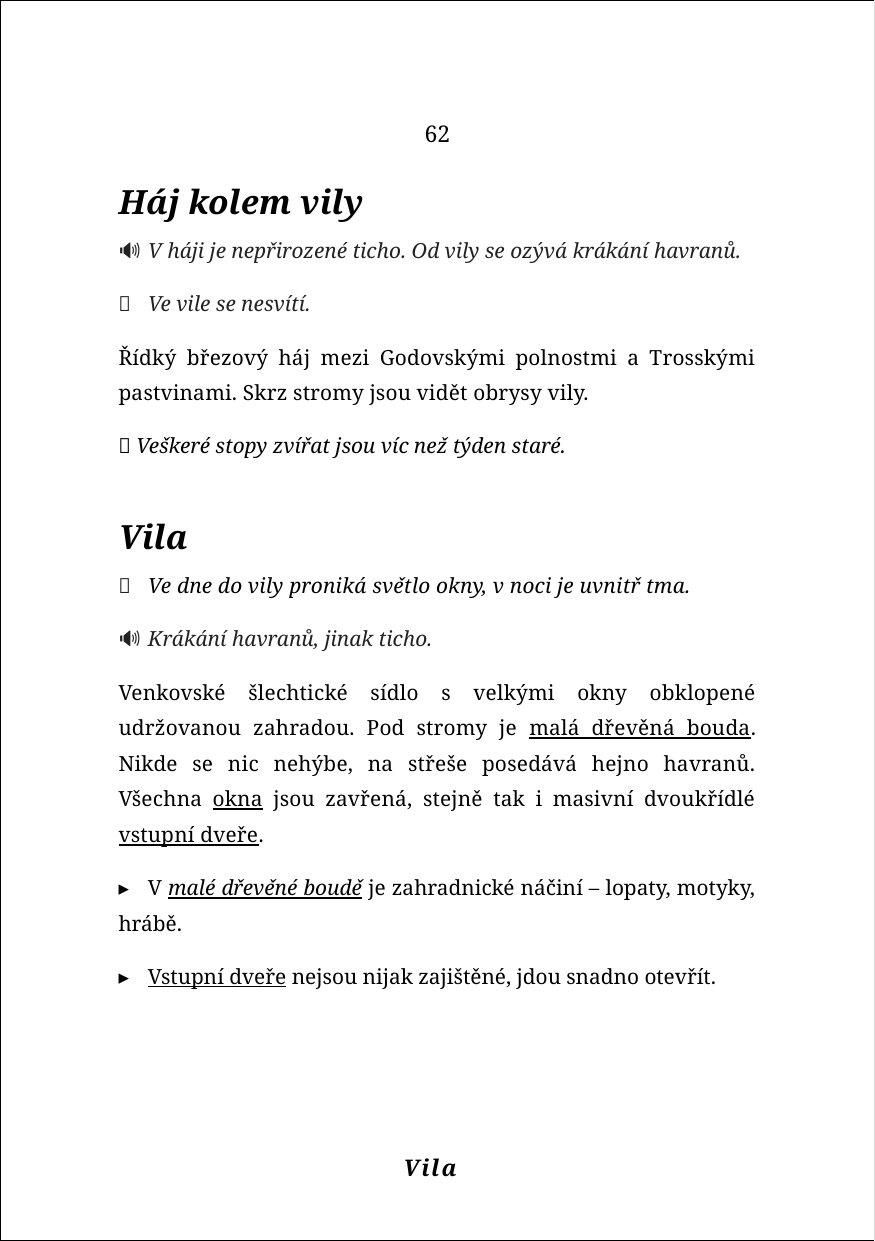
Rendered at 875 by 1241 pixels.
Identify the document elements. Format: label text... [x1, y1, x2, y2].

subtitle Háj kolem vily [118, 179, 756, 224]
text 🔊 V háji je nepřirozené ticho. Od vily se ozývá krákání havranů. [118, 236, 756, 264]
text ▸ V malé dřevěné boudě je zahradnické náčiní – lopaty, motyky, hrábě. [118, 873, 756, 937]
text 💡 Ve vile se nesvítí. [118, 289, 756, 318]
text Řídký březový háj mezi Godovskými polnostmi a Trosskými pastvinami. Skrz stromy jsou vidět obrysy vily. [118, 343, 756, 407]
text 👣 Veškeré stopy zvířat jsou víc než týden staré. [118, 431, 756, 460]
text 🔊 Krákání havranů, jinak ticho. [118, 624, 756, 653]
subtitle Vila [118, 514, 756, 559]
text Venkovské šlechtické sídlo s velkými okny obklopené udržovanou zahradou. Pod stromy je malá dřevěná bouda. Nikde se nic nehýbe, na střeše posedává hejno havranů. Všechna okna jsou zavřená, stejně tak i masivní dvoukřídlé vstupní dveře. [118, 678, 756, 848]
text ▸ Vstupní dveře nejsou nijak zajištěné, jdou snadno otevřít. [118, 962, 756, 990]
text 💡 Ve dne do vily proniká světlo okny, v noci je uvnitř tma. [118, 571, 756, 600]
